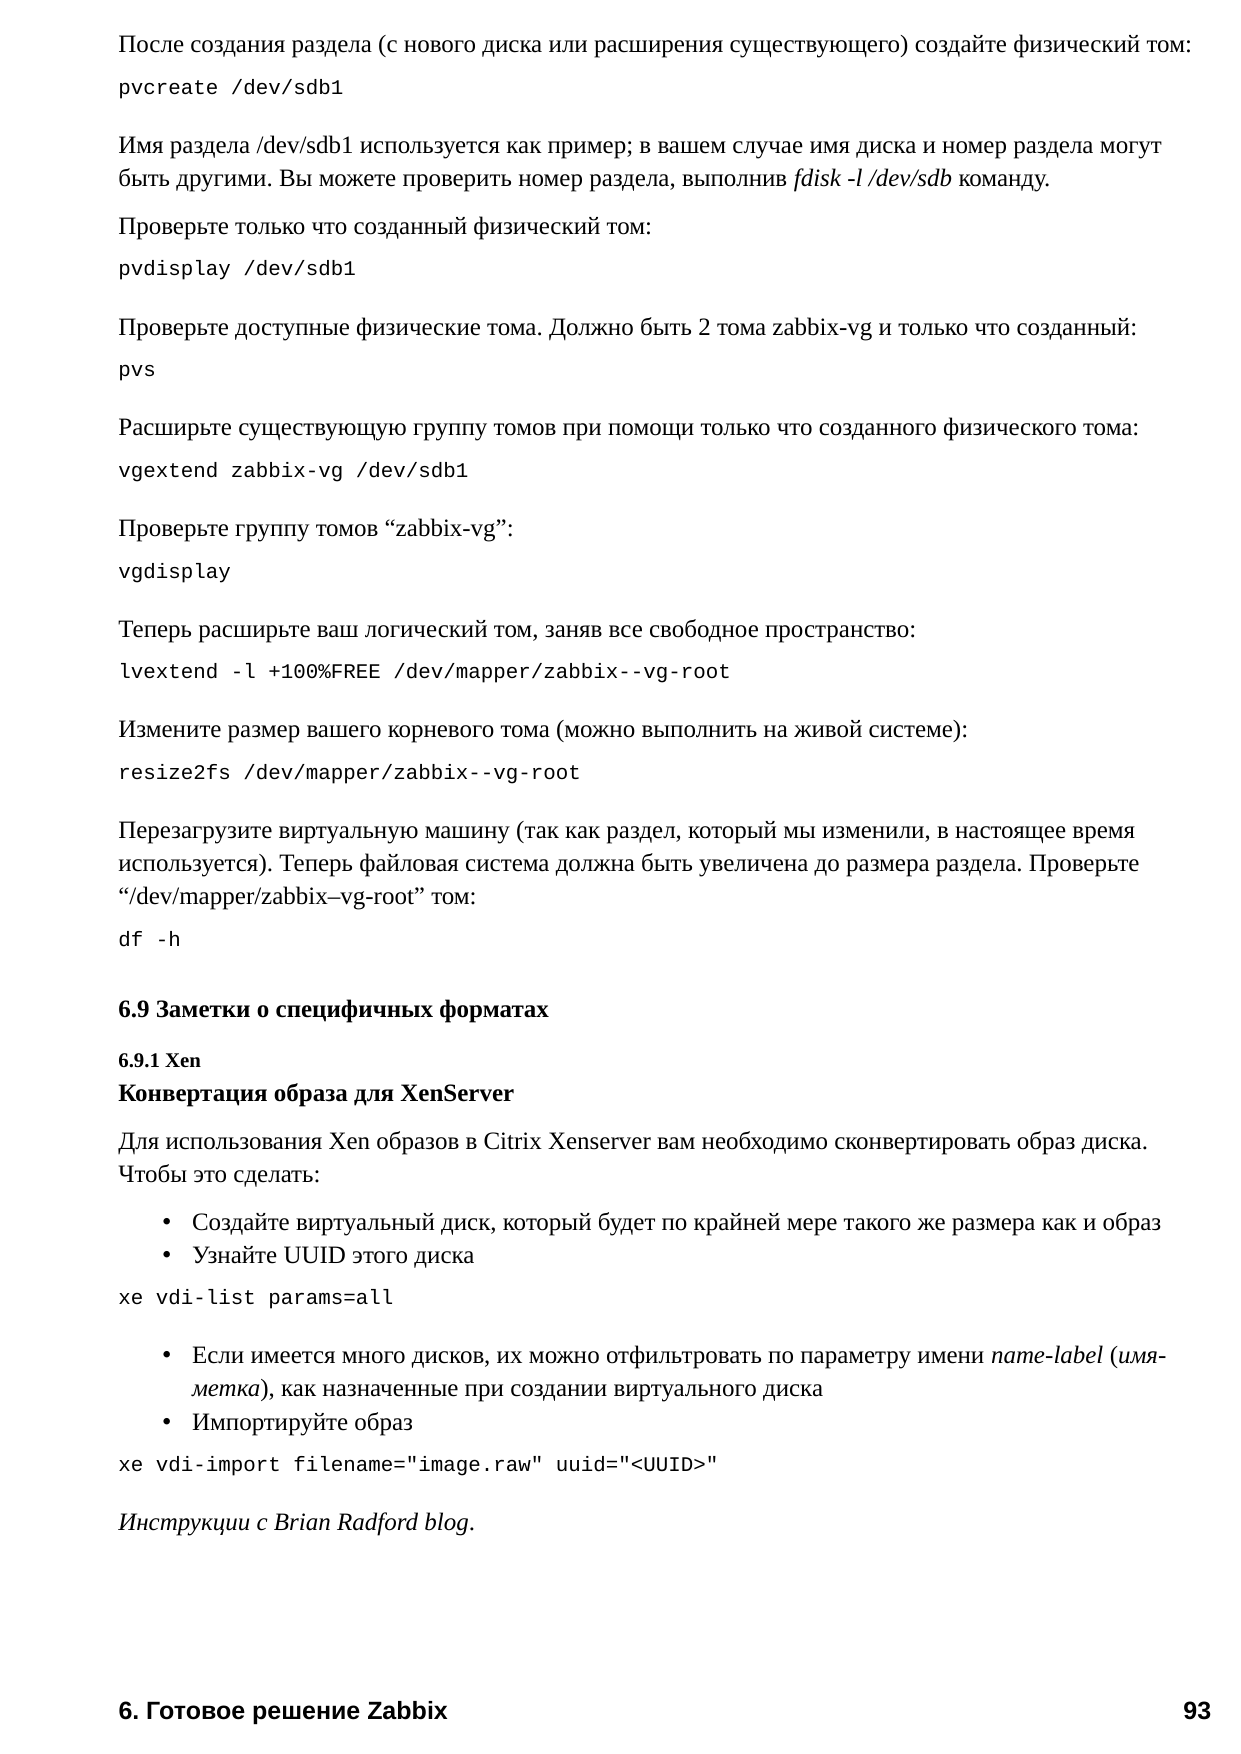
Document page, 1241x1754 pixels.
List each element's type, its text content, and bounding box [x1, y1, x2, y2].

text pvs [118, 359, 1211, 383]
text Проверьте группу томов “zabbix-vg”: [118, 513, 1211, 542]
text vgextend zabbix-vg /dev/sdb1 [118, 460, 1211, 483]
subtitle 6.9.1 Xen [118, 1048, 1211, 1072]
list Узнайте UUID этого диска [162, 1240, 1211, 1268]
text Для использования Xen образов в Citrix Xenserver вам необходимо сконвертировать образ диска. Чтобы это сделать: [118, 1126, 1211, 1188]
text Измените размер вашего корневого тома (можно выполнить на живой системе): [118, 714, 1211, 743]
text vgdisplay [118, 561, 1211, 584]
text df -h [118, 929, 1211, 952]
list Если имеется много дисков, их можно отфильтровать по параметру имени name-label (имя-метка), как назначенные при создании виртуального диска [162, 1341, 1211, 1402]
text pvcreate /dev/sdb1 [118, 77, 1211, 101]
text Теперь расширьте ваш логический том, заняв все свободное пространство: [118, 614, 1211, 642]
text После создания раздела (с нового диска или расширения существующего) создайте физический том: [118, 29, 1211, 58]
list Создайте виртуальный диск, который будет по крайней мере такого же размера как и образ [162, 1207, 1211, 1236]
subtitle 6.9 Заметки о специфичных форматах [118, 994, 1211, 1023]
text Проверьте доступные физические тома. Должно быть 2 тома zabbix-vg и только что созданный: [118, 312, 1211, 340]
text resize2fs /dev/mapper/zabbix--vg-root [118, 762, 1211, 786]
text Расширьте существующую группу томов при помощи только что созданного физического тома: [118, 412, 1211, 441]
text Проверьте только что созданный физический том: [118, 211, 1211, 239]
text pvdisplay /dev/sdb1 [118, 258, 1211, 282]
list Импортируйте образ [162, 1407, 1211, 1435]
text Инструкции с Brian Radford blog. [118, 1507, 1211, 1536]
text Имя раздела /dev/sdb1 используется как пример; в вашем случае имя диска и номер раздела могут быть другими. Вы можете проверить номер раздела, выполнив fdisk -l /dev/sdb команду. [118, 130, 1211, 192]
text lvextend -l +100%FREE /dev/mapper/zabbix--vg-root [118, 661, 1211, 685]
text xe vdi-import filename="image.raw" uuid="<UUID>" [118, 1454, 1211, 1478]
text xe vdi-list params=all [118, 1287, 1211, 1311]
text Перезагрузите виртуальную машину (так как раздел, который мы изменили, в настоящее время используется). Теперь файловая система должна быть увеличена до размера раздела. Проверьте “/dev/mapper/zabbix–vg-root” том: [118, 815, 1211, 910]
text Конвертация образа для XenServer [118, 1078, 1211, 1107]
